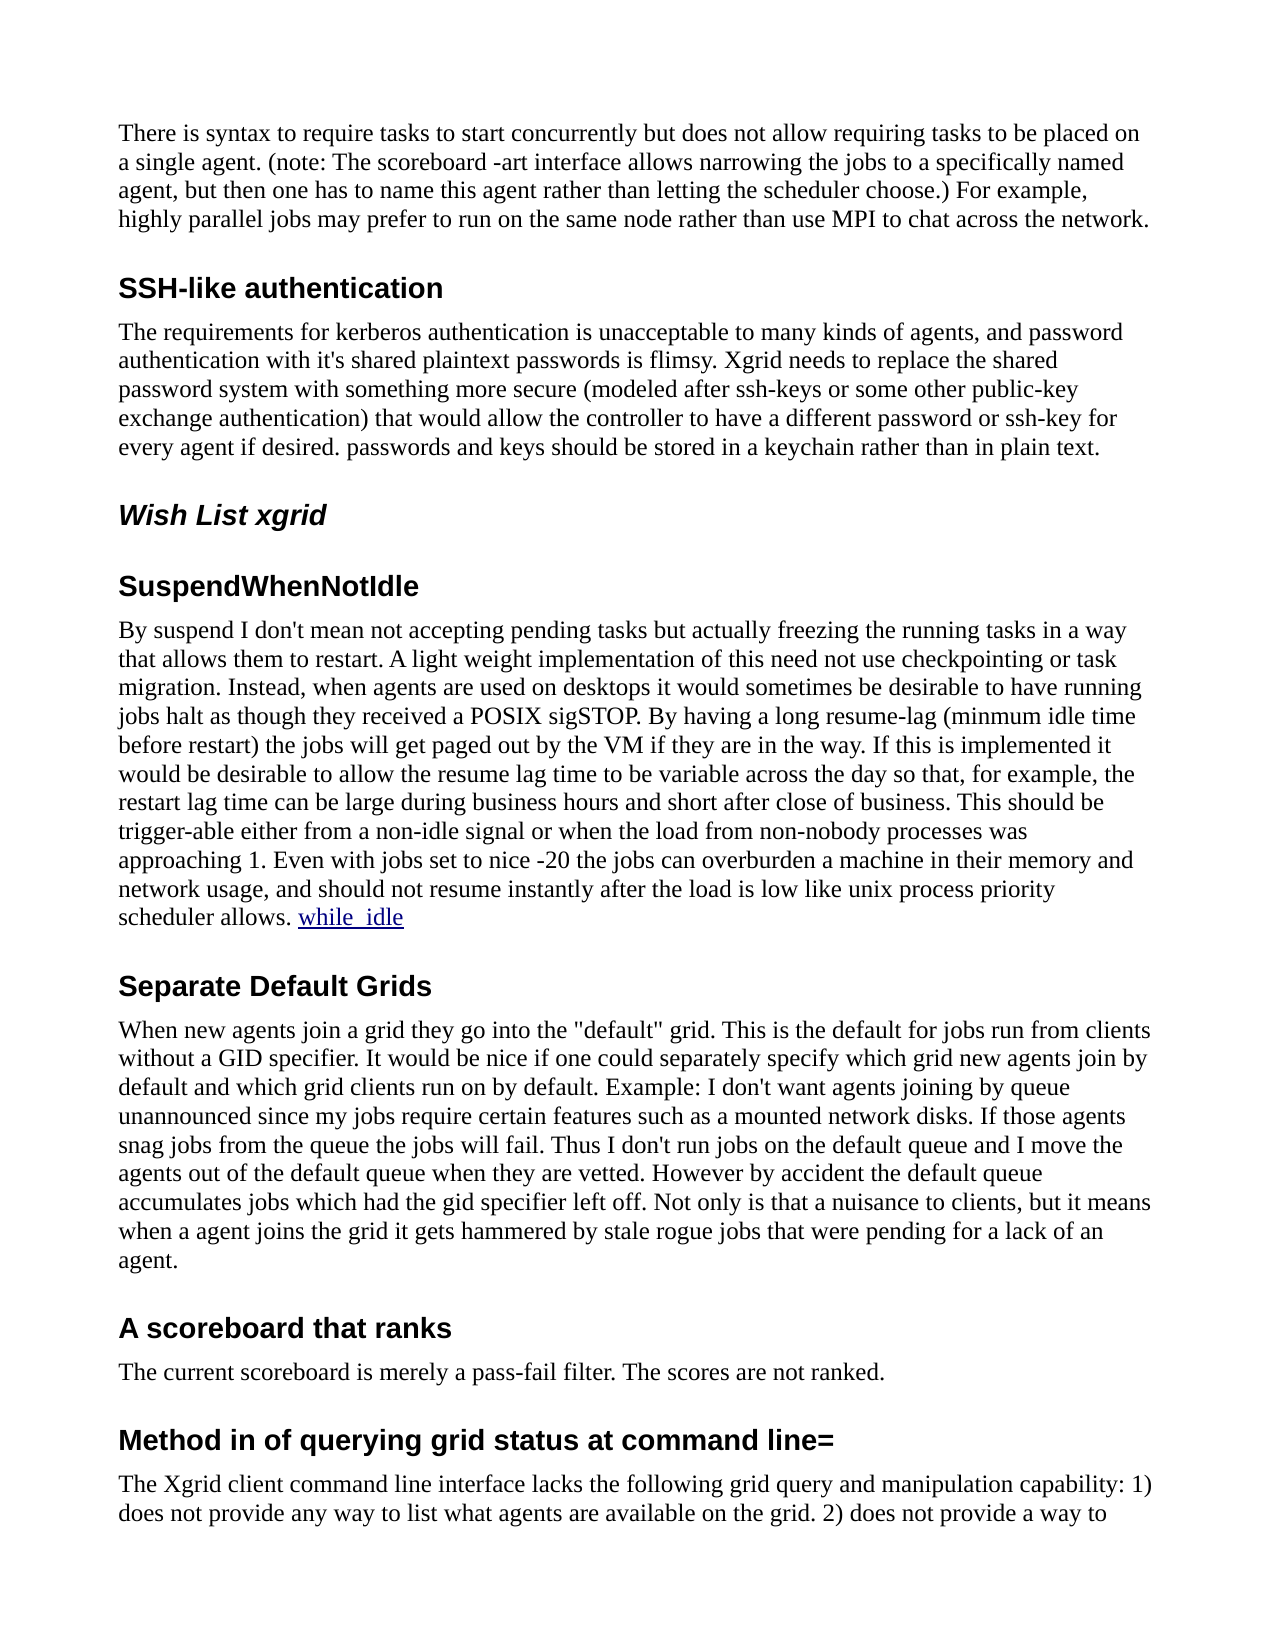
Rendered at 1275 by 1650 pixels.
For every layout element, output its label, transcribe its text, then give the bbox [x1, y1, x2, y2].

text The current scoreboard is merely a pass-fail filter. The scores are not ranked. [118, 1357, 1157, 1386]
text There is syntax to require tasks to start concurrently but does not allow requiring tasks to be placed on a single agent. (note: The scoreboard -art interface allows narrowing the jobs to a specifically named agent, but then one has to name this agent rather than letting the scheduler choose.) For example, highly parallel jobs may prefer to run on the same node rather than use MPI to chat across the network. [118, 118, 1157, 233]
text When new agents join a grid they go into the "default" grid. This is the default for jobs run from clients without a GID specifier. It would be nice if one could separately specify which grid new agents join by default and which grid clients run on by default. Example: I don't want agents joining by queue unannounced since my jobs require certain features such as a mounted network disks. If those agents snag jobs from the queue the jobs will fail. Thus I don't run jobs on the default queue and I move the agents out of the default queue when they are vetted. However by accident the default queue accumulates jobs which had the gid specifier left off. Not only is that a nuisance to clients, but it means when a agent joins the grid it gets hammered by stale rogue jobs that were pending for a lack of an agent. [118, 1015, 1157, 1273]
subtitle A scoreboard that ranks [118, 1311, 1157, 1344]
subtitle Wish List xgrid [118, 498, 1157, 531]
subtitle Separate Default Grids [118, 969, 1157, 1002]
subtitle SuspendWhenNotIdle [118, 569, 1157, 602]
text The requirements for kerberos authentication is unacceptable to many kinds of agents, and password authentication with it's shared plaintext passwords is flimsy. Xgrid needs to replace the shared password system with something more secure (modeled after ssh-keys or some other public-key exchange authentication) that would allow the controller to have a different password or ssh-key for every agent if desired. passwords and keys should be stored in a keychain rather than in plain text. [118, 317, 1157, 460]
subtitle Method in of querying grid status at command line= [118, 1423, 1157, 1457]
subtitle SSH-like authentication [118, 271, 1157, 304]
text By suspend I don't mean not accepting pending tasks but actually freezing the running tasks in a way that allows them to restart. A light weight implementation of this need not use checkpointing or task migration. Instead, when agents are used on desktops it would sometimes be desirable to have running jobs halt as though they received a POSIX sigSTOP. By having a long resume-lag (minmum idle time before restart) the jobs will get paged out by the VM if they are in the way. If this is implemented it would be desirable to allow the resume lag time to be variable across the day so that, for example, the restart lag time can be large during business hours and short after close of business. This should be trigger-able either from a non-idle signal or when the load from non-nobody processes was approaching 1. Even with jobs set to nice -20 the jobs can overburden a machine in their memory and network usage, and should not resume instantly after the load is low like unix process priority scheduler allows. while_idle [118, 615, 1157, 931]
text The Xgrid client command line interface lacks the following grid query and manipulation capability: 1) does not provide any way to list what agents are available on the grid. 2) does not provide a way to [118, 1469, 1157, 1527]
